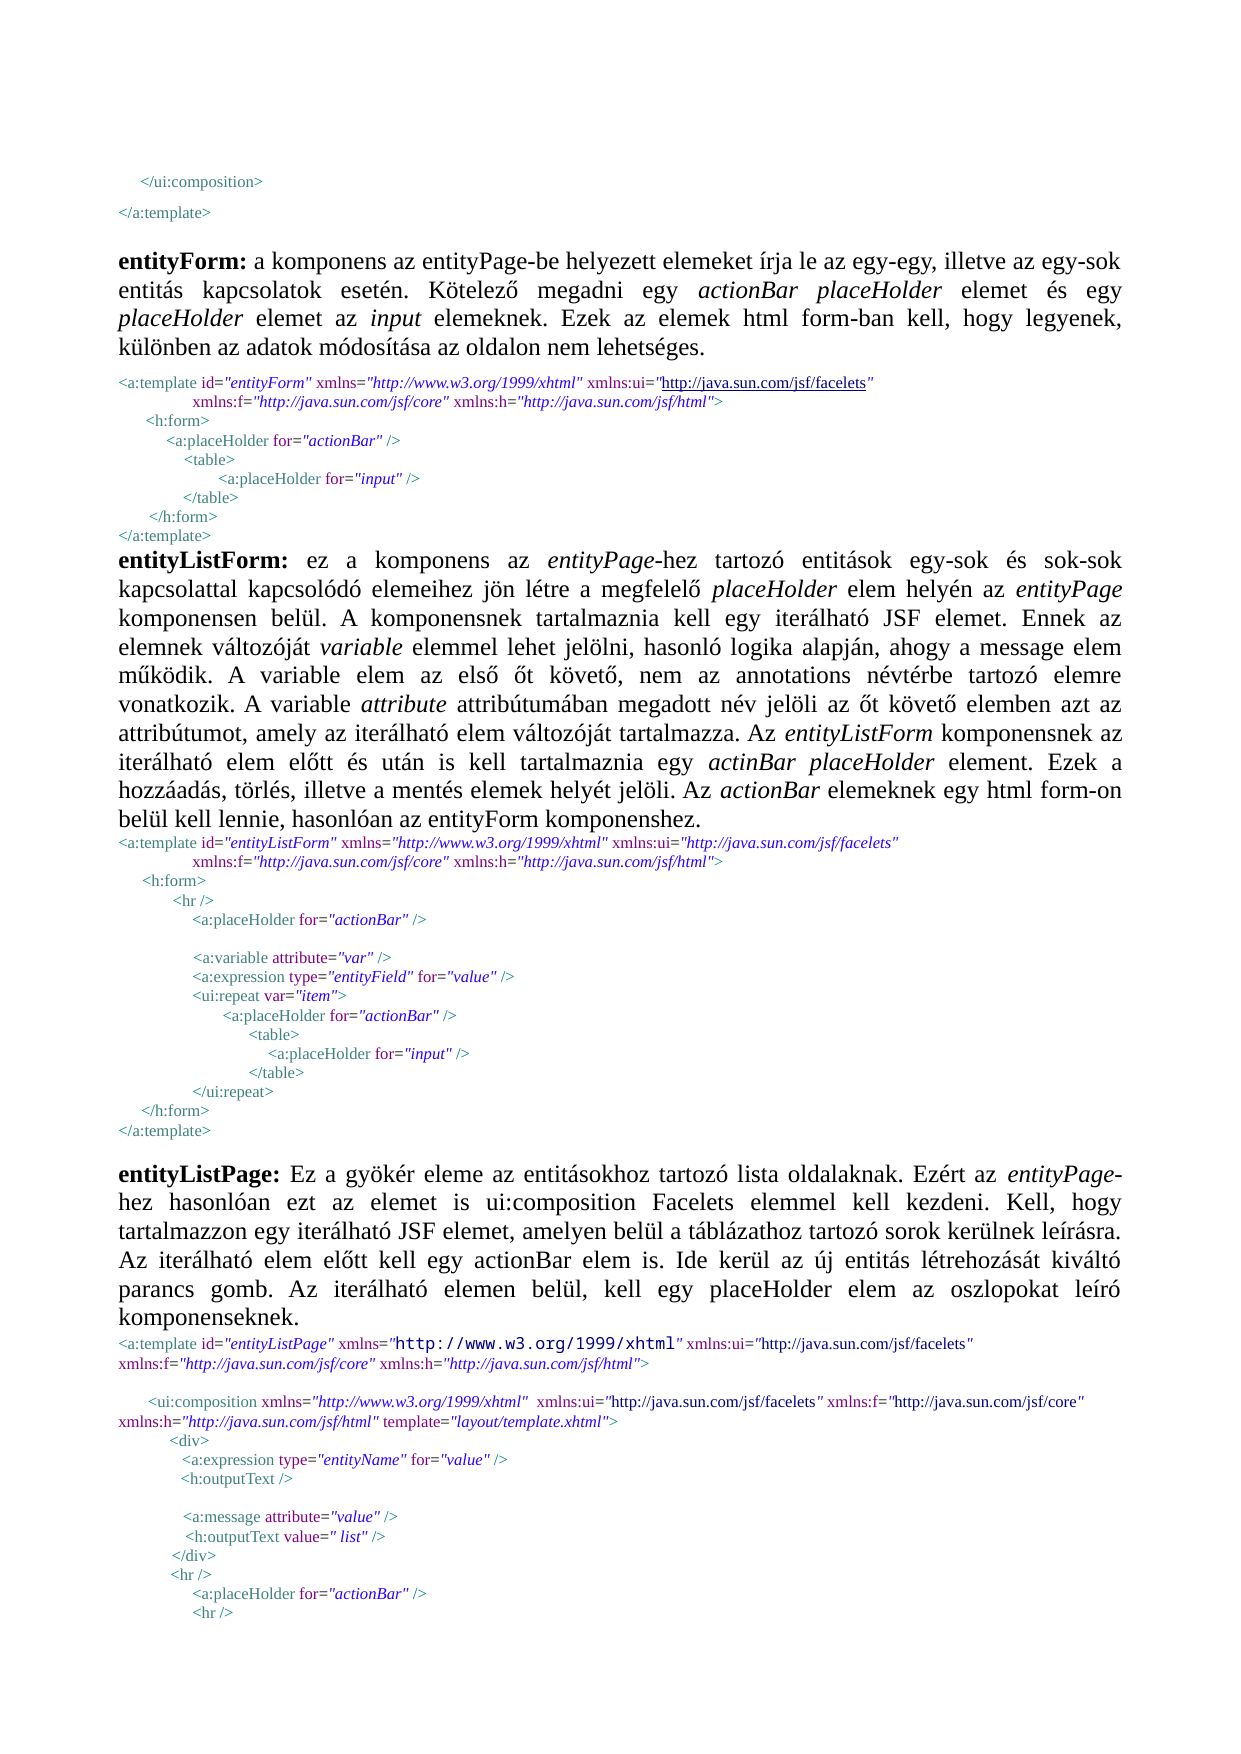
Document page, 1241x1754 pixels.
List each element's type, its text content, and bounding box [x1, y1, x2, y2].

text </ui:composition> [118, 172, 1122, 191]
text </a:template> [118, 203, 1122, 222]
text <a:variable attribute="var" /> [118, 948, 1122, 967]
text entityListPage: Ez a gyökér eleme az entitásokhoz tartozó lista oldalaknak. Ezért az entityPage-hez hasonlóan ezt az elemet is ui:composition Facelets elemmel kell kezdeni. Kell, hogy tartalmazzon egy iterálható JSF elemet, amelyen belül a táblázathoz tartozó sorok kerülnek leírásra. Az iterálható elem előtt kell egy actionBar elem is. Ide kerül az új entitás létrehozását kiváltó parancs gomb. Az iterálható elemen belül, kell egy placeHolder elem az oszlopokat leíró komponenseknek. [118, 1159, 1122, 1331]
text <a:template id="entityListPage" xmlns="http://www.w3.org/1999/xhtml" xmlns:ui="http://java.sun.com/jsf/facelets" xmlns:f="http://java.sun.com/jsf/core" xmlns:h="http://java.sun.com/jsf/html"> [118, 1331, 1122, 1373]
text </a:template> [118, 526, 1122, 545]
text </h:form> [118, 1101, 1122, 1120]
text <a:placeHolder for="actionBar" /> [118, 430, 1122, 449]
text <a:expression type="entityName" for="value" /> [118, 1450, 1122, 1469]
text <a:placeHolder for="input" /> [118, 469, 1122, 488]
text <div> [118, 1431, 1122, 1450]
text <h:outputText /> [118, 1469, 1122, 1488]
text <ui:composition xmlns="http://www.w3.org/1999/xhtml" xmlns:ui="http://java.sun.com/jsf/facelets" xmlns:f="http://java.sun.com/jsf/core" xmlns:h="http://java.sun.com/jsf/html" template="layout/template.xhtml"> [118, 1392, 1122, 1431]
text <a:message attribute="value" /> [118, 1507, 1122, 1526]
text <a:placeHolder for="actionBar" /> [118, 1005, 1122, 1024]
text </a:template> [118, 1120, 1122, 1139]
text <table> [118, 1024, 1122, 1044]
text </table> [118, 488, 1122, 507]
text <a:expression type="entityField" for="value" /> [118, 967, 1122, 986]
text <a:placeHolder for="actionBar" /> [118, 909, 1122, 929]
text <a:placeHolder for="input" /> [118, 1044, 1122, 1063]
text </table> [118, 1063, 1122, 1082]
text <a:placeHolder for="actionBar" /> [118, 1584, 1122, 1603]
text <table> [118, 449, 1122, 469]
text <h:form> [118, 411, 1122, 430]
text entityForm: a komponens az entityPage-be helyezett elemeket írja le az egy-egy, illetve az egy-sok entitás kapcsolatok esetén. Kötelező megadni egy actionBar placeHolder elemet és egy placeHolder elemet az input elemeknek. Ezek az elemek html form-ban kell, hogy legyenek, különben az adatok módosítása az oldalon nem lehetséges. [118, 246, 1122, 361]
text <hr /> [118, 1565, 1122, 1584]
text xmlns:f="http://java.sun.com/jsf/core" xmlns:h="http://java.sun.com/jsf/html"> [118, 852, 1122, 871]
text entityListForm: ez a komponens az entityPage-hez tartozó entitások egy-sok és sok-sok kapcsolattal kapcsolódó elemeihez jön létre a megfelelő placeHolder elem helyén az entityPage komponensen belül. A komponensnek tartalmaznia kell egy iterálható JSF elemet. Ennek az elemnek változóját variable elemmel lehet jelölni, hasonló logika alapján, ahogy a message elem működik. A variable elem az első őt követő, nem az annotations névtérbe tartozó elemre vonatkozik. A variable attribute attribútumában megadott név jelöli az őt követő elemben azt az attribútumot, amely az iterálható elem változóját tartalmazza. Az entityListForm komponensnek az iterálható elem előtt és után is kell tartalmaznia egy actinBar placeHolder element. Ezek a hozzáadás, törlés, illetve a mentés elemek helyét jelöli. Az actionBar elemeknek egy html form-on belül kell lennie, hasonlóan az entityForm komponenshez. [118, 545, 1122, 833]
text <h:outputText value=" list" /> [118, 1526, 1122, 1546]
text <hr /> [118, 1603, 1122, 1622]
text <hr /> [118, 890, 1122, 909]
text </h:form> [118, 507, 1122, 526]
text <h:form> [118, 871, 1122, 890]
text </ui:repeat> [118, 1082, 1122, 1101]
text <a:template id="entityForm" xmlns="http://www.w3.org/1999/xhtml" xmlns:ui="http://java.sun.com/jsf/facelets" xmlns:f="http://java.sun.com/jsf/core" xmlns:h="http://java.sun.com/jsf/html"> [118, 373, 1122, 411]
text <a:template id="entityListForm" xmlns="http://www.w3.org/1999/xhtml" xmlns:ui="http://java.sun.com/jsf/facelets" [118, 833, 1122, 852]
text </div> [118, 1546, 1122, 1565]
text <ui:repeat var="item"> [118, 986, 1122, 1005]
